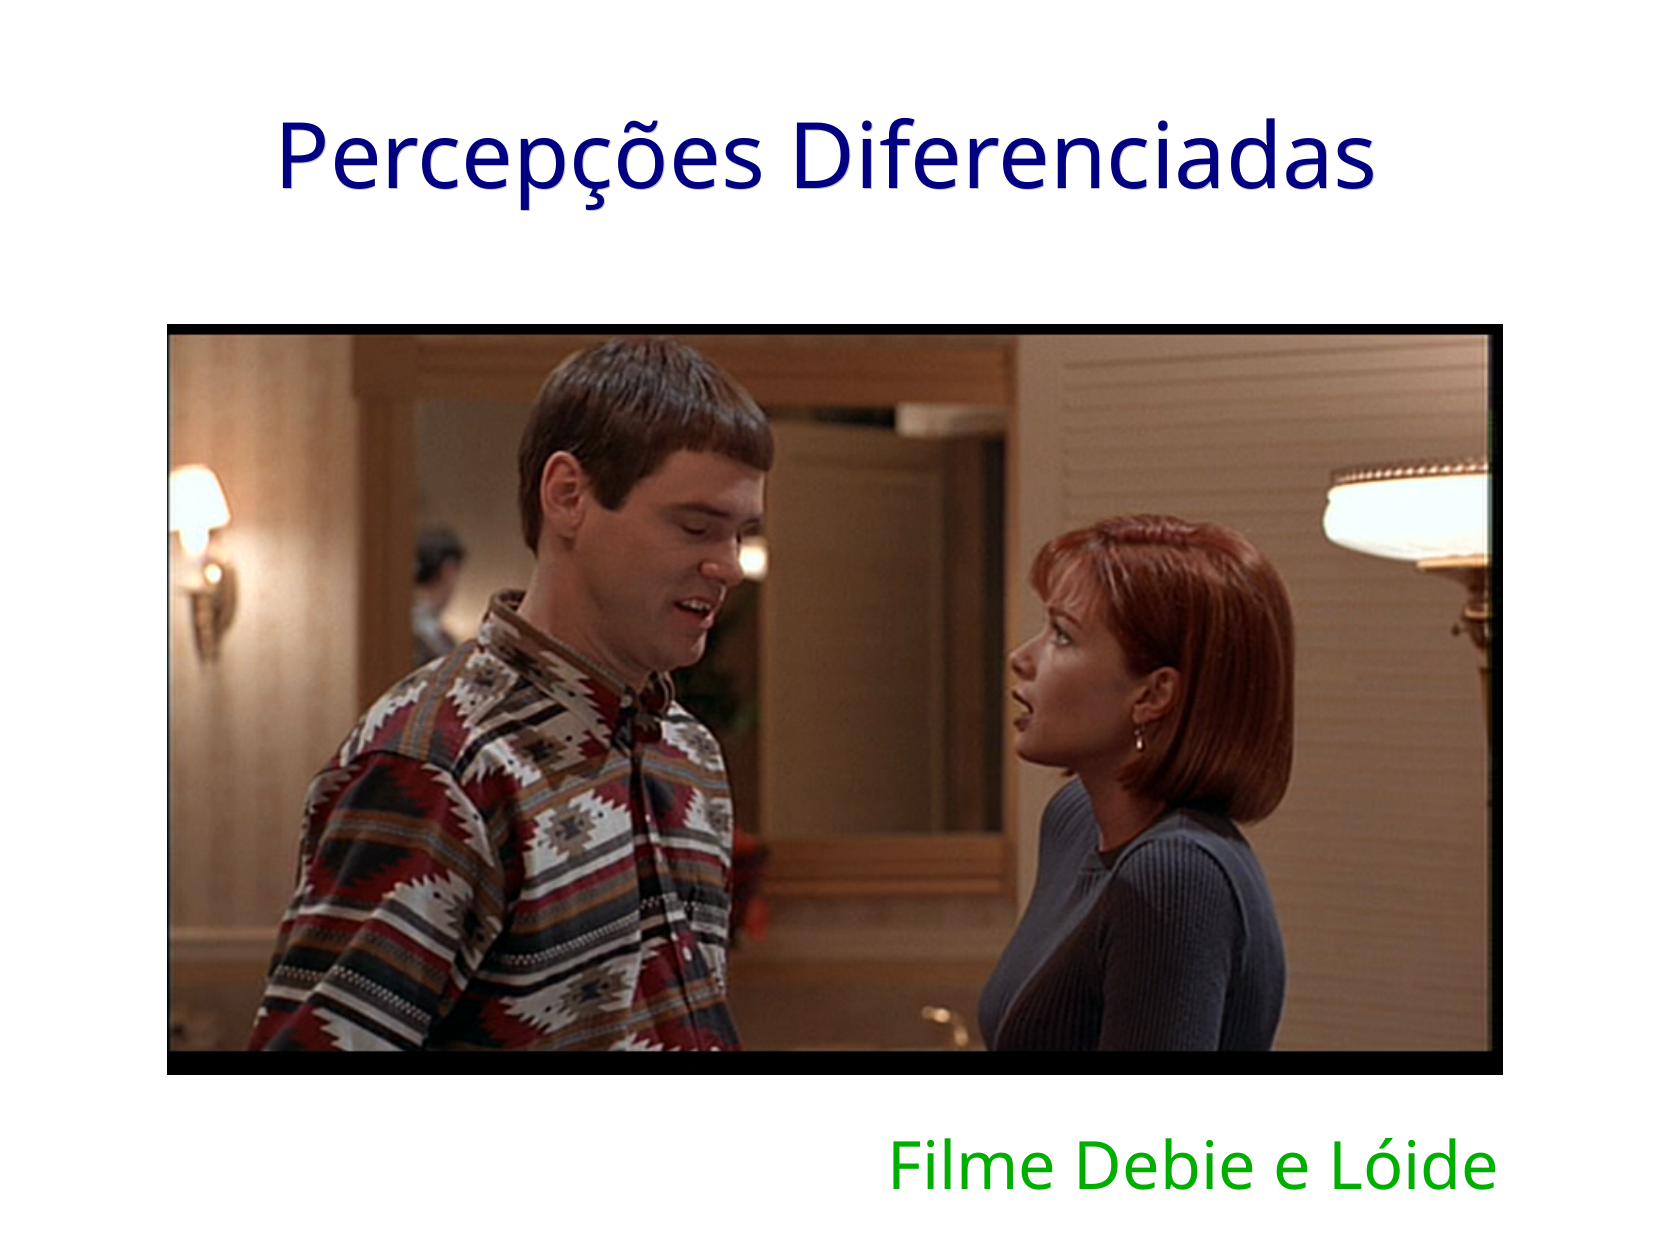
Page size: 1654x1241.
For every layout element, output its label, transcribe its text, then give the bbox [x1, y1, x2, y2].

picture [167, 324, 1503, 1075]
text_box Filme Debie e Lóide [872, 1110, 1498, 1204]
title Percepções Diferenciadas [82, 56, 1571, 250]
